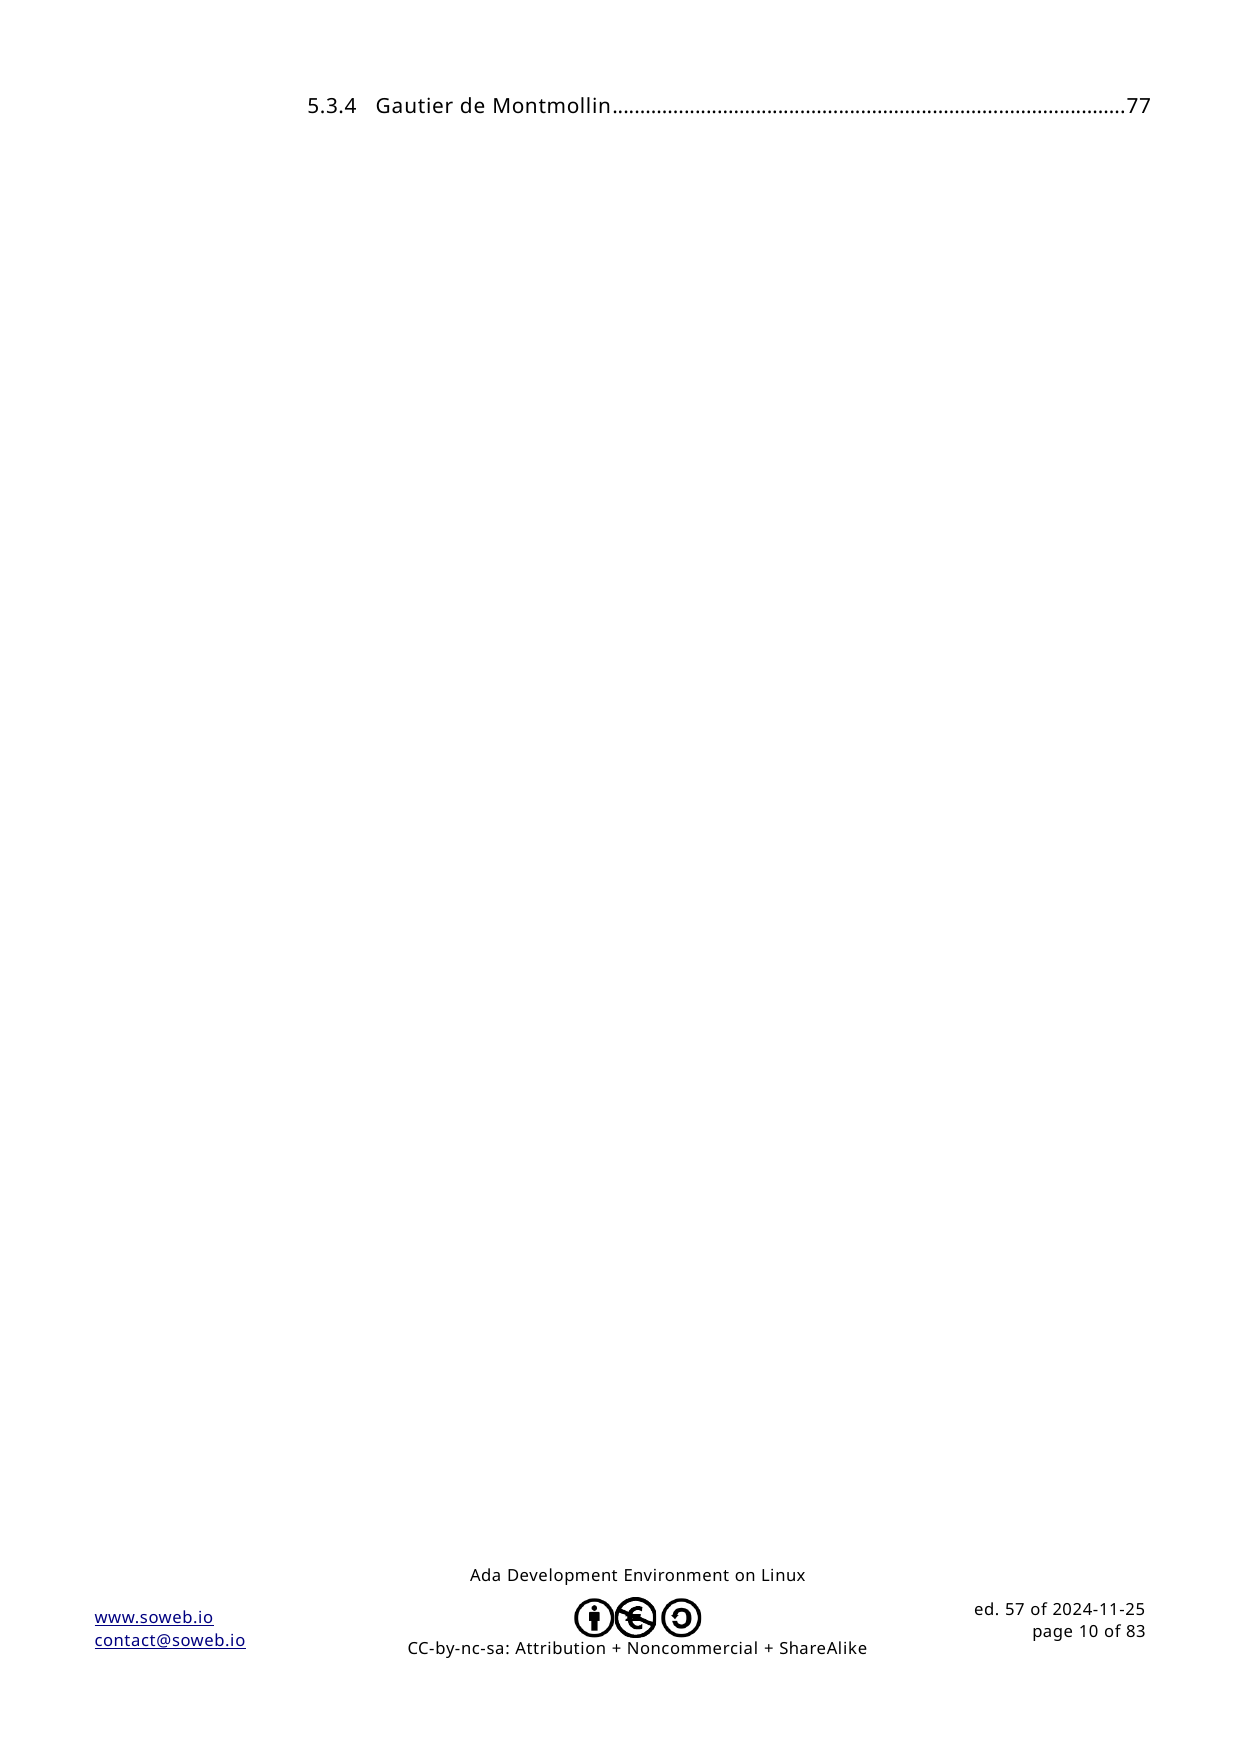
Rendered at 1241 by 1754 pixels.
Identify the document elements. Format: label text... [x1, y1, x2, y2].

picture [660, 1597, 702, 1638]
picture [573, 1597, 657, 1638]
text 5.3.4 Gautier de Montmollin 77 [307, 88, 1152, 120]
